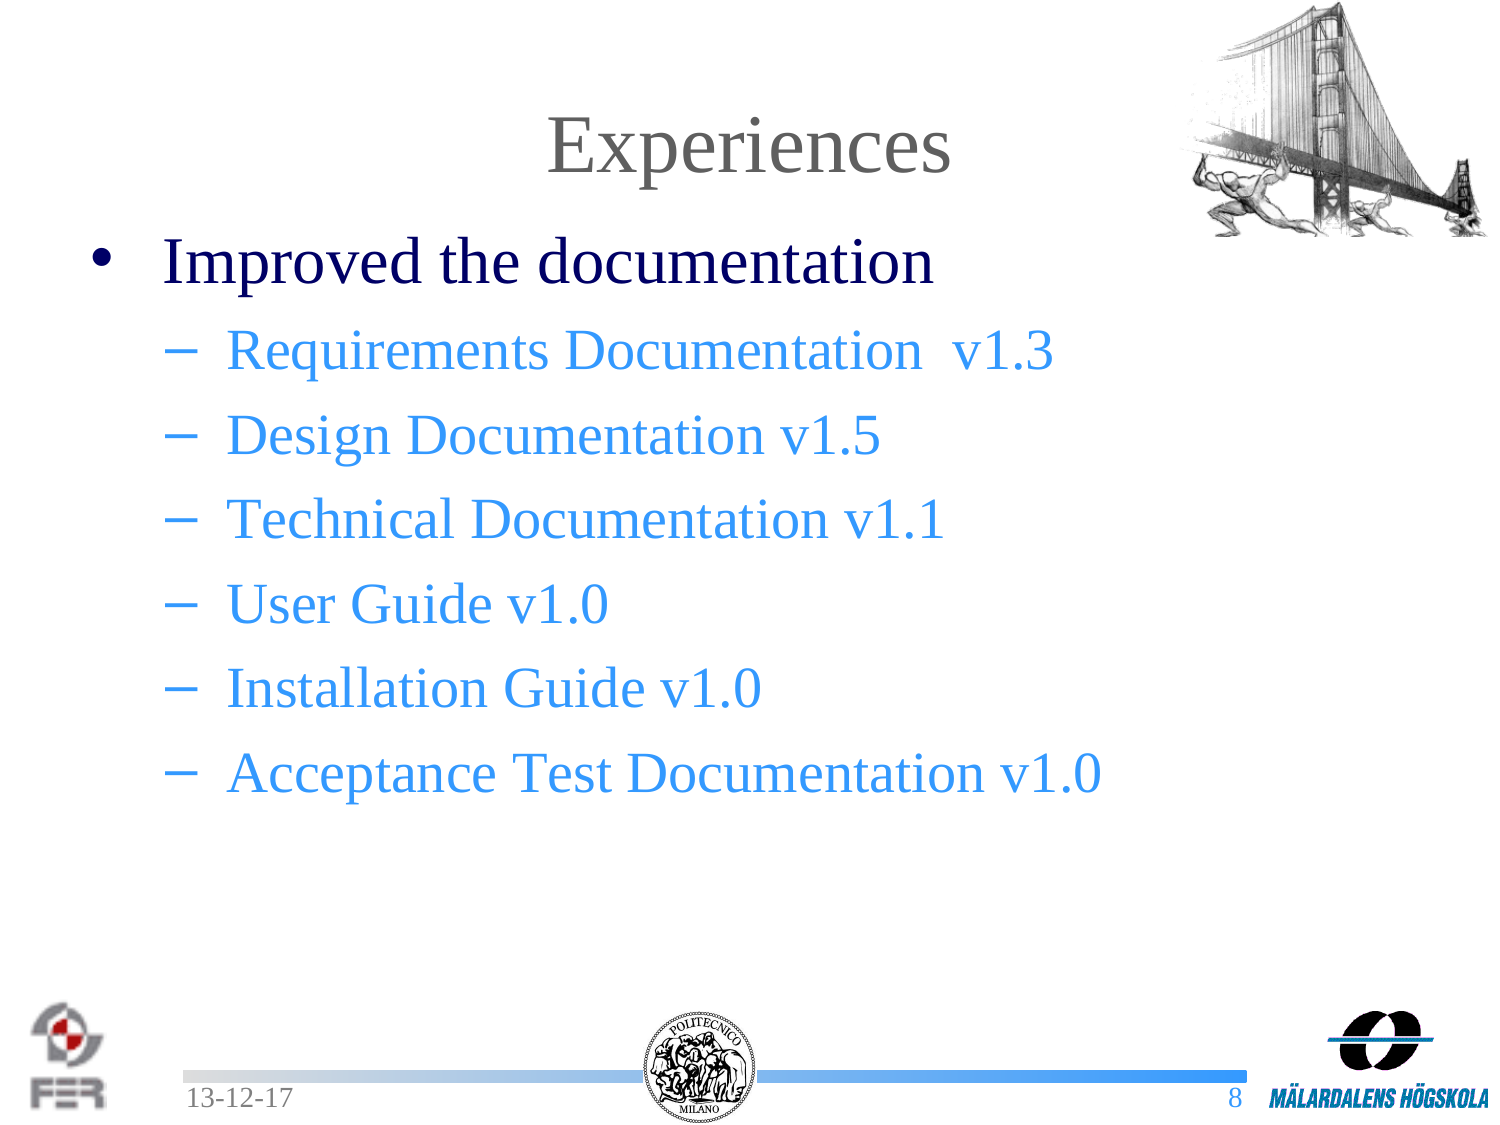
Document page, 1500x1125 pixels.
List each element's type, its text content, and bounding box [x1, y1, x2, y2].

list Improved the documentation Requirements Documentation v1.3 Design Documentation v1.5 Technical Documentation v1.1 User Guide v1.0 Installation Guide v1.0 Acceptance Test Documentation v1.0 [75, 209, 1426, 952]
picture [643, 1011, 757, 1123]
text_box [1186, 1070, 1258, 1114]
picture [1368, 1093, 1374, 1104]
picture [1269, 1011, 1488, 1108]
picture [29, 987, 107, 1125]
picture [1454, 1091, 1459, 1108]
picture [1435, 1096, 1441, 1104]
picture [1175, 0, 1488, 237]
text_box 13-12-17 [171, 1070, 396, 1114]
title Experiences [75, 45, 1175, 209]
